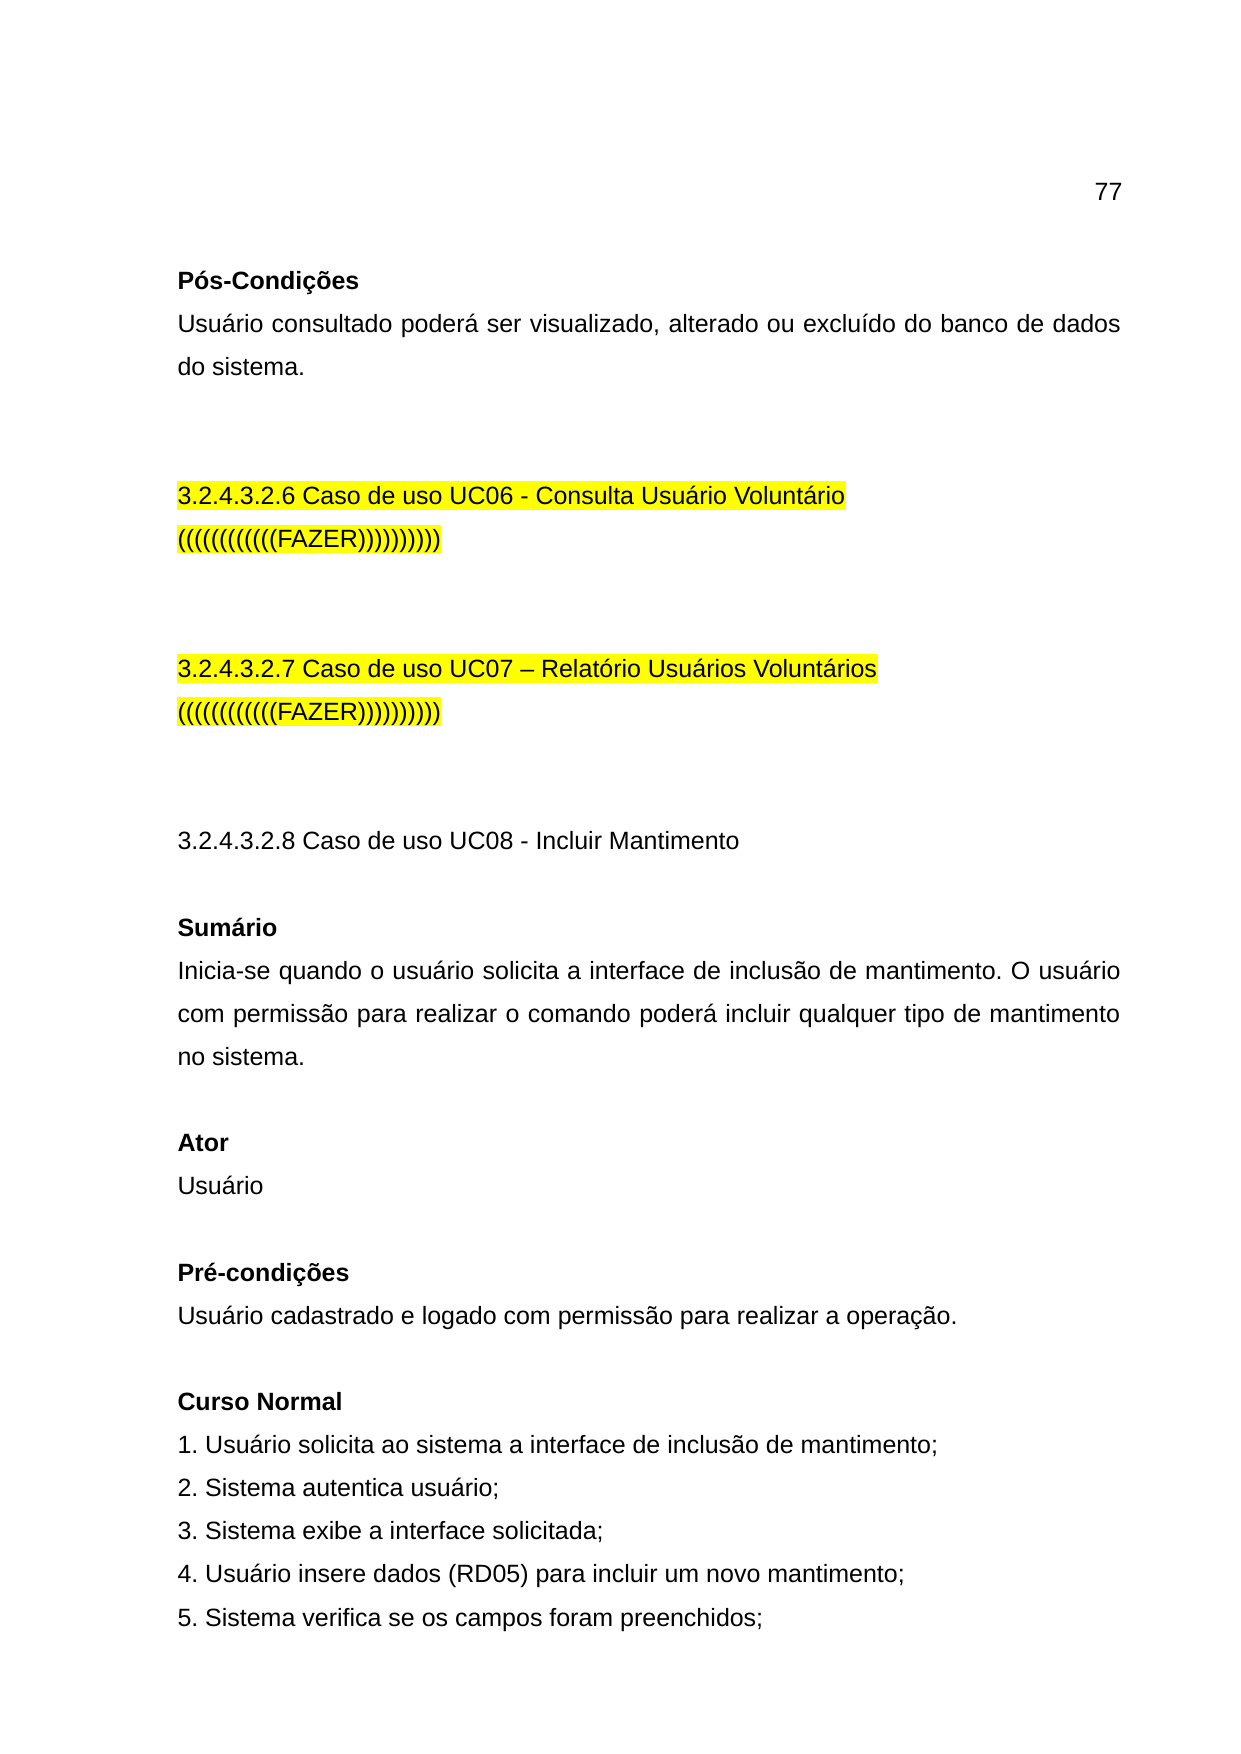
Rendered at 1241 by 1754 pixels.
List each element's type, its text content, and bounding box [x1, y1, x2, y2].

text ((((((((((((FAZER)))))))))) [177, 697, 1122, 726]
text Usuário [177, 1171, 1122, 1200]
text Inicia-se quando o usuário solicita a interface de inclusão de mantimento. O usuário com permissão para realizar o comando poderá incluir qualquer tipo de mantimento no sistema. [177, 956, 1122, 1071]
text 3.2.4.3.2.7 Caso de uso UC07 – Relatório Usuários Voluntários [177, 654, 1122, 683]
text 2. Sistema autentica usuário; [177, 1473, 1122, 1502]
text 5. Sistema verifica se os campos foram preenchidos; [177, 1603, 1122, 1631]
text Curso Normal [177, 1387, 1122, 1416]
text Ator [177, 1128, 1122, 1157]
text Usuário consultado poderá ser visualizado, alterado ou excluído do banco de dados do sistema. [177, 309, 1122, 381]
text Pós-Condições [177, 266, 1122, 294]
text Sumário [177, 913, 1122, 941]
text ((((((((((((FAZER)))))))))) [177, 524, 1122, 553]
text 1. Usuário solicita ao sistema a interface de inclusão de mantimento; [177, 1430, 1122, 1459]
text Pré-condições [177, 1258, 1122, 1286]
text 3. Sistema exibe a interface solicitada; [177, 1516, 1122, 1545]
text Usuário cadastrado e logado com permissão para realizar a operação. [177, 1301, 1122, 1329]
text 3.2.4.3.2.8 Caso de uso UC08 - Incluir Mantimento [177, 826, 1122, 855]
text 3.2.4.3.2.6 Caso de uso UC06 - Consulta Usuário Voluntário [177, 481, 1122, 510]
text 4. Usuário insere dados (RD05) para incluir um novo mantimento; [177, 1559, 1122, 1588]
